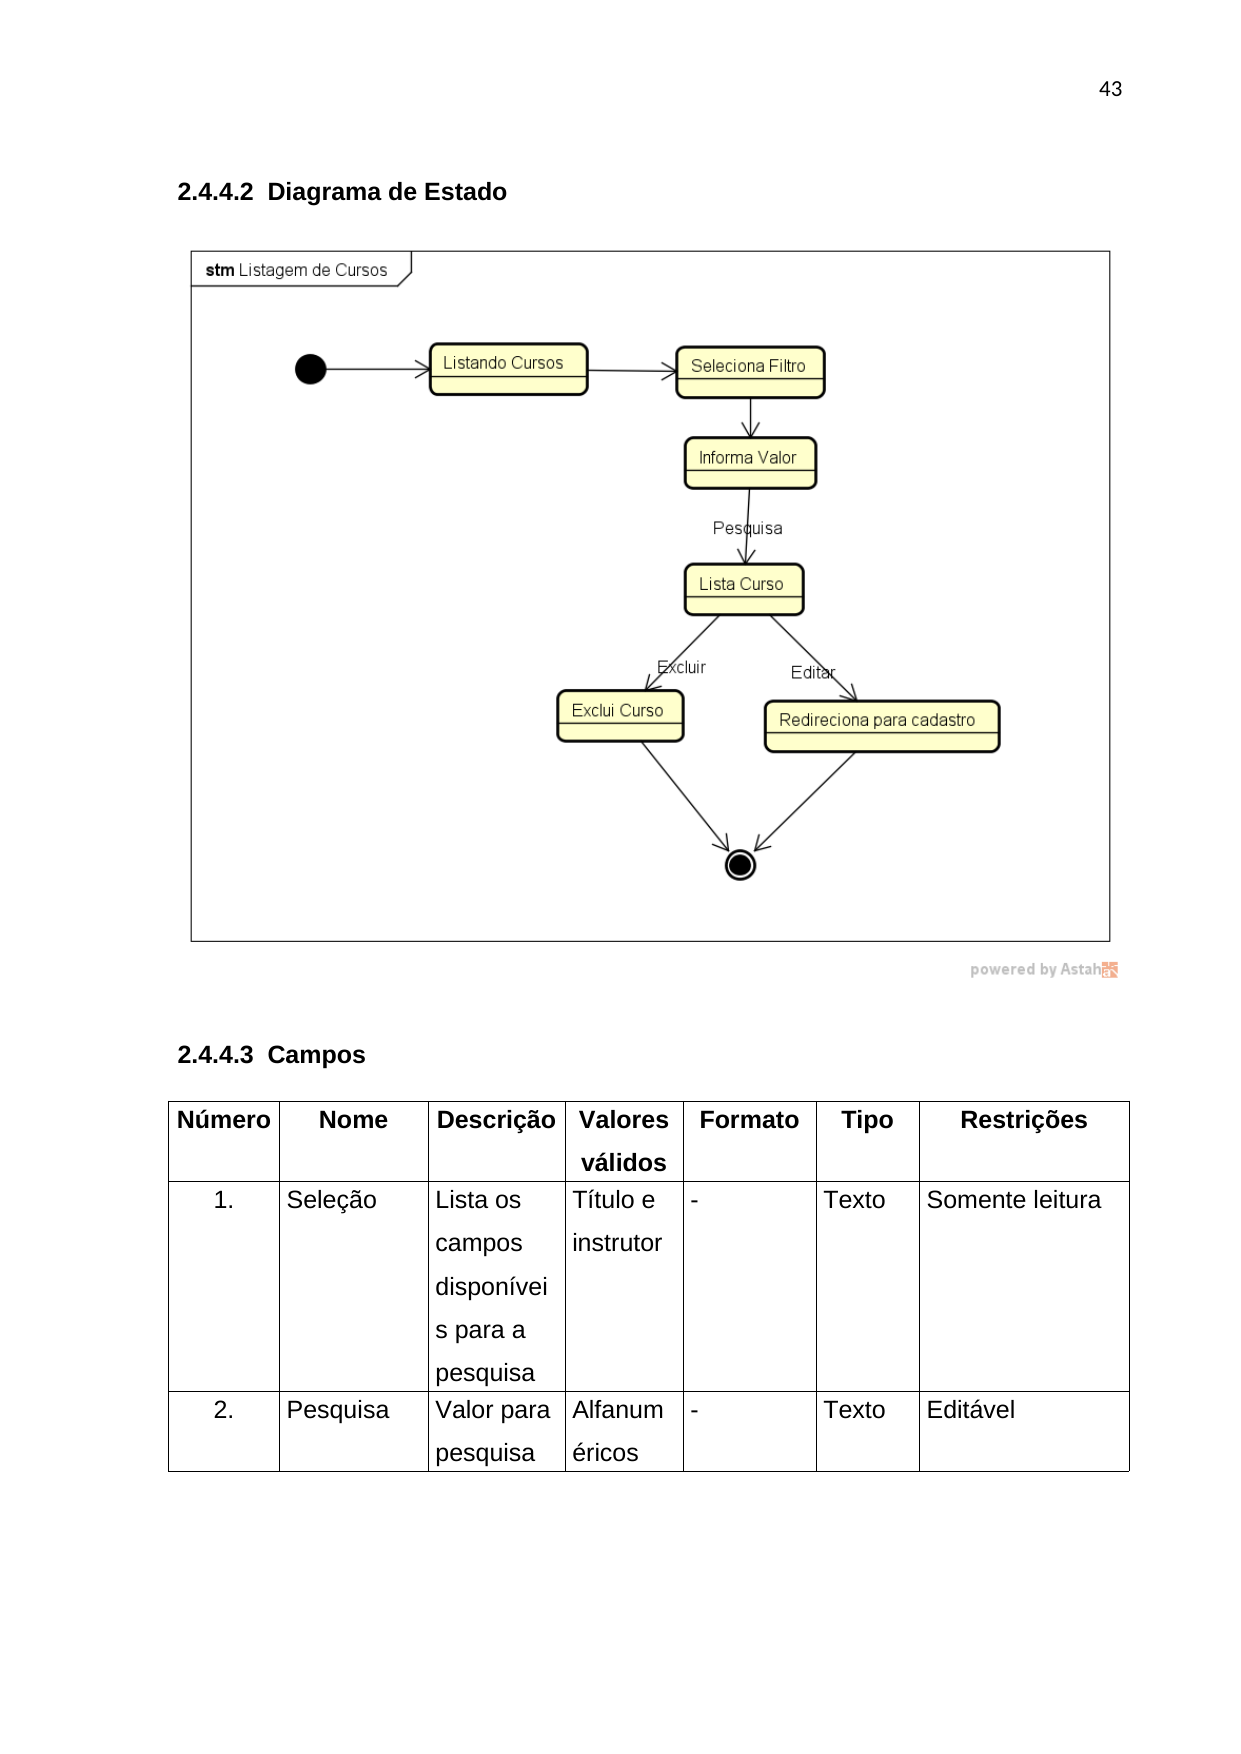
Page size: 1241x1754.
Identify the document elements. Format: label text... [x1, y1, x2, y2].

table_cell Texto [817, 1392, 919, 1471]
subtitle Diagrama de Estado [177, 177, 1122, 206]
subtitle Campos [177, 1040, 1122, 1068]
table_cell Seleção [280, 1182, 428, 1391]
table_cell Título e instrutor [566, 1182, 683, 1391]
table_cell Texto [817, 1182, 919, 1391]
table_cell Editável [920, 1392, 1129, 1471]
table_cell - [684, 1392, 816, 1471]
table_header Tipo [817, 1102, 919, 1181]
table_cell Lista os campos disponíveis para a pesquisa [429, 1182, 565, 1391]
picture [177, 238, 1123, 983]
table_header Formato [684, 1102, 816, 1181]
table_cell [169, 1182, 279, 1391]
table_header Nome [280, 1102, 428, 1181]
table_cell Somente leitura [920, 1182, 1129, 1391]
table_cell [169, 1392, 279, 1471]
table_header Restrições [920, 1102, 1129, 1181]
table_cell Pesquisa [280, 1392, 428, 1471]
table_cell Valor para pesquisa [429, 1392, 565, 1471]
table_header Valores válidos [566, 1102, 683, 1181]
table_header Descrição [429, 1102, 565, 1181]
table_header Número [169, 1102, 279, 1181]
table_cell - [684, 1182, 816, 1391]
table_cell Alfanuméricos [566, 1392, 683, 1471]
